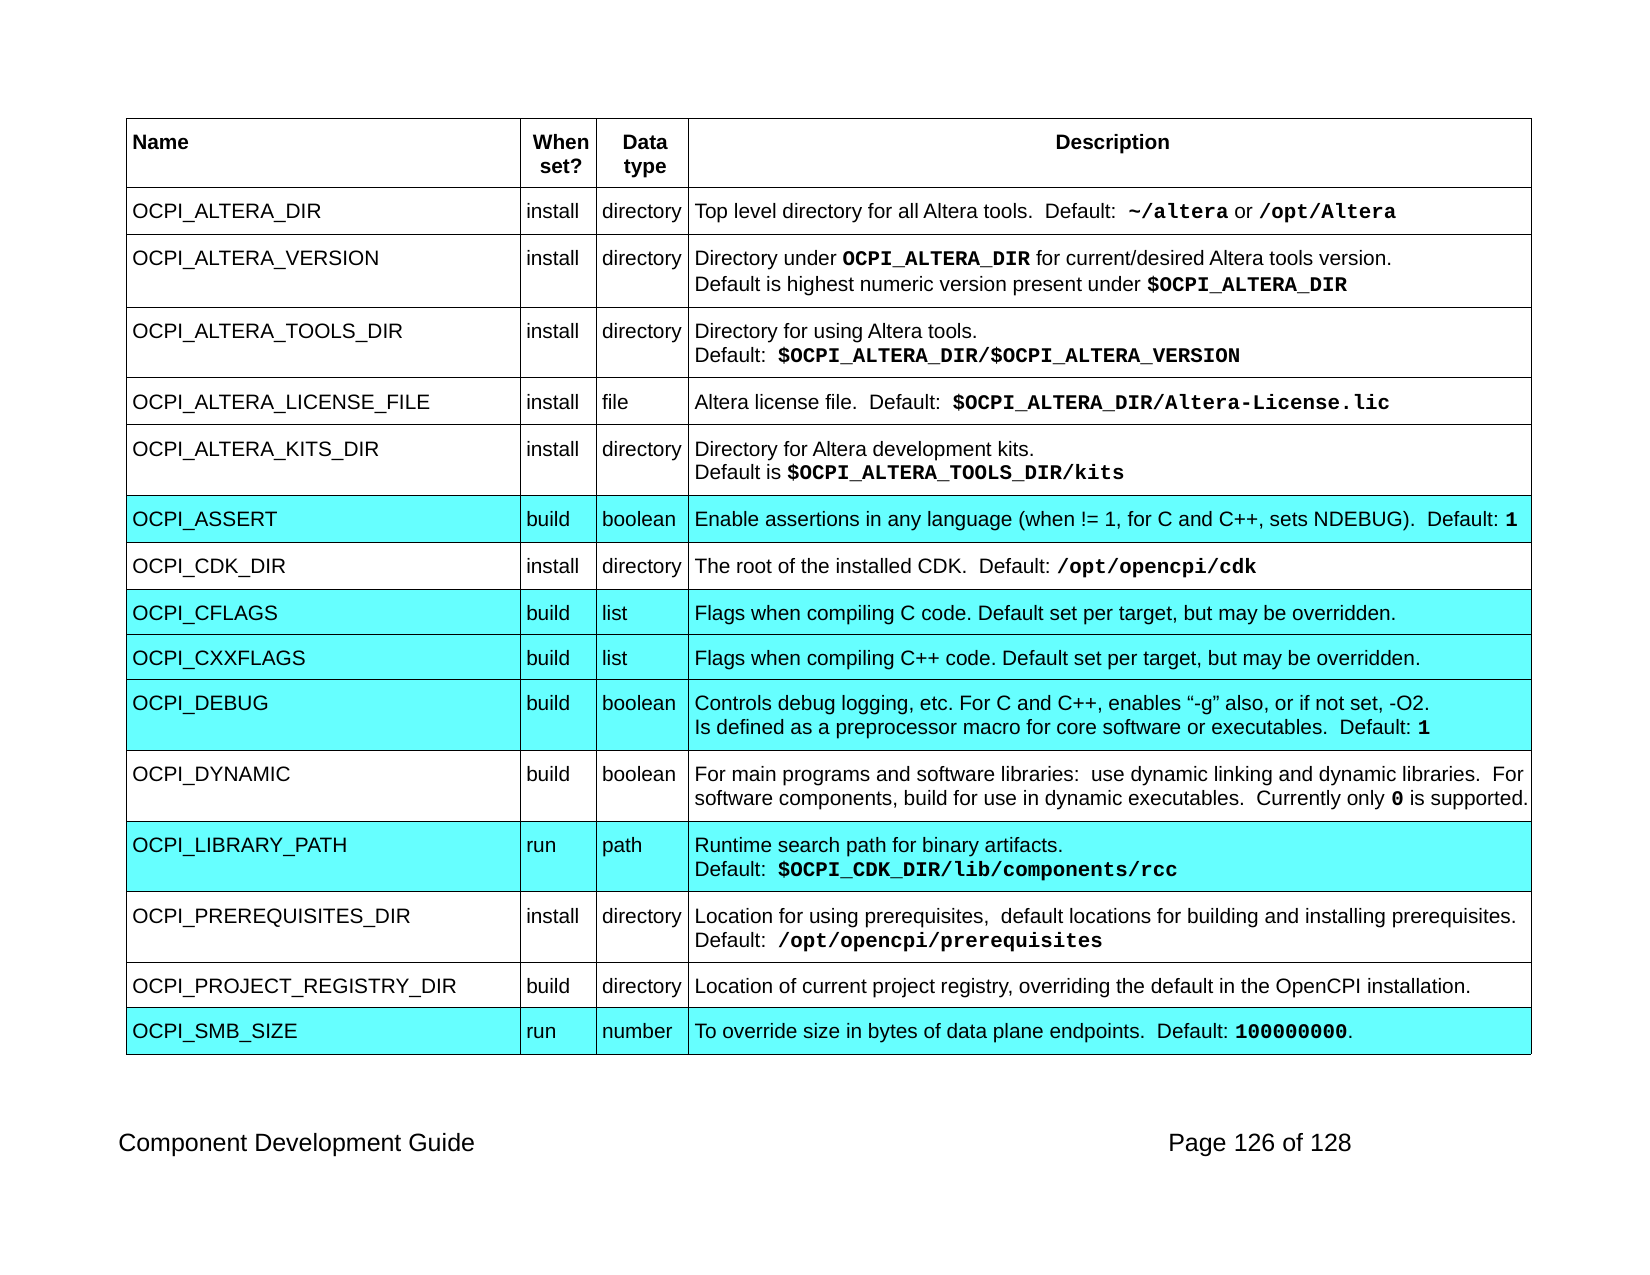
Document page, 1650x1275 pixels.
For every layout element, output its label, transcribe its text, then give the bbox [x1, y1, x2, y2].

table_cell Flags when compiling C code. Default set per target, but may be overridden. [689, 590, 1531, 634]
table_cell To override size in bytes of data plane endpoints. Default: 100000000. [689, 1008, 1531, 1054]
table_cell OCPI_SMB_SIZE [127, 1008, 520, 1054]
table_cell install [521, 425, 596, 495]
table_header Data type [597, 119, 688, 187]
table_cell OCPI_ALTERA_DIR [127, 188, 520, 234]
table_cell OCPI_ALTERA_TOOLS_DIR [127, 308, 520, 377]
table_cell For main programs and software libraries: use dynamic linking and dynamic libraries. For software components, build for use in dynamic executables. Currently only 0 is supported. [689, 751, 1531, 821]
table_cell OCPI_DYNAMIC [127, 751, 520, 821]
table_cell Top level directory for all Altera tools. Default: ~/altera or /opt/Altera [689, 188, 1531, 234]
table_cell number [597, 1008, 688, 1054]
table_cell directory [597, 308, 688, 377]
table_header Name [127, 119, 520, 187]
table_cell list [597, 635, 688, 679]
table_header Description [689, 119, 1531, 187]
table_cell build [521, 751, 596, 821]
table_cell run [521, 1008, 596, 1054]
table_cell The root of the installed CDK. Default: /opt/opencpi/cdk [689, 543, 1531, 589]
table_cell directory [597, 543, 688, 589]
table_cell run [521, 822, 596, 891]
table_cell build [521, 590, 596, 634]
table_cell directory [597, 963, 688, 1007]
table_cell Directory for using Altera tools. Default: $OCPI_ALTERA_DIR/$OCPI_ALTERA_VERSION [689, 308, 1531, 377]
table_cell Controls debug logging, etc. For C and C++, enables “-g” also, or if not set, -O2. Is defined as a preprocessor macro for core software or executables. Default: 1 [689, 680, 1531, 750]
table_cell OCPI_CDK_DIR [127, 543, 520, 589]
table_cell OCPI_CFLAGS [127, 590, 520, 634]
table_cell install [521, 543, 596, 589]
table_cell path [597, 822, 688, 891]
table_cell build [521, 496, 596, 542]
table_cell install [521, 378, 596, 424]
table_cell OCPI_LIBRARY_PATH [127, 822, 520, 891]
table_cell Location for using prerequisites, default locations for building and installing prerequisites. Default: /opt/opencpi/prerequisites [689, 892, 1531, 962]
table_cell directory [597, 425, 688, 495]
table_cell file [597, 378, 688, 424]
table_cell OCPI_ALTERA_VERSION [127, 235, 520, 307]
table_cell Directory for Altera development kits. Default is $OCPI_ALTERA_TOOLS_DIR/kits [689, 425, 1531, 495]
table_cell OCPI_ALTERA_LICENSE_FILE [127, 378, 520, 424]
table_cell OCPI_ASSERT [127, 496, 520, 542]
table_cell Runtime search path for binary artifacts. Default: $OCPI_CDK_DIR/lib/components/rcc [689, 822, 1531, 891]
table_cell OCPI_PREREQUISITES_DIR [127, 892, 520, 962]
table_cell Altera license file. Default: $OCPI_ALTERA_DIR/Altera-License.lic [689, 378, 1531, 424]
table_cell directory [597, 235, 688, 307]
table_cell build [521, 680, 596, 750]
table_cell Enable assertions in any language (when != 1, for C and C++, sets NDEBUG). Default: 1 [689, 496, 1531, 542]
table_cell install [521, 235, 596, 307]
table_cell directory [597, 892, 688, 962]
table_cell install [521, 892, 596, 962]
table_cell build [521, 963, 596, 1007]
table_cell build [521, 635, 596, 679]
table_cell OCPI_CXXFLAGS [127, 635, 520, 679]
table_cell install [521, 308, 596, 377]
table_cell list [597, 590, 688, 634]
table_cell OCPI_DEBUG [127, 680, 520, 750]
table_cell Flags when compiling C++ code. Default set per target, but may be overridden. [689, 635, 1531, 679]
table_header When set? [521, 119, 596, 187]
table_cell OCPI_PROJECT_REGISTRY_DIR [127, 963, 520, 1007]
table_cell Directory under OCPI_ALTERA_DIR for current/desired Altera tools version. Default is highest numeric version present under $OCPI_ALTERA_DIR [689, 235, 1531, 307]
table_cell OCPI_ALTERA_KITS_DIR [127, 425, 520, 495]
table_cell boolean [597, 496, 688, 542]
table_cell directory [597, 188, 688, 234]
table_cell Location of current project registry, overriding the default in the OpenCPI installation. [689, 963, 1531, 1007]
table_cell boolean [597, 751, 688, 821]
table_cell install [521, 188, 596, 234]
table_cell boolean [597, 680, 688, 750]
